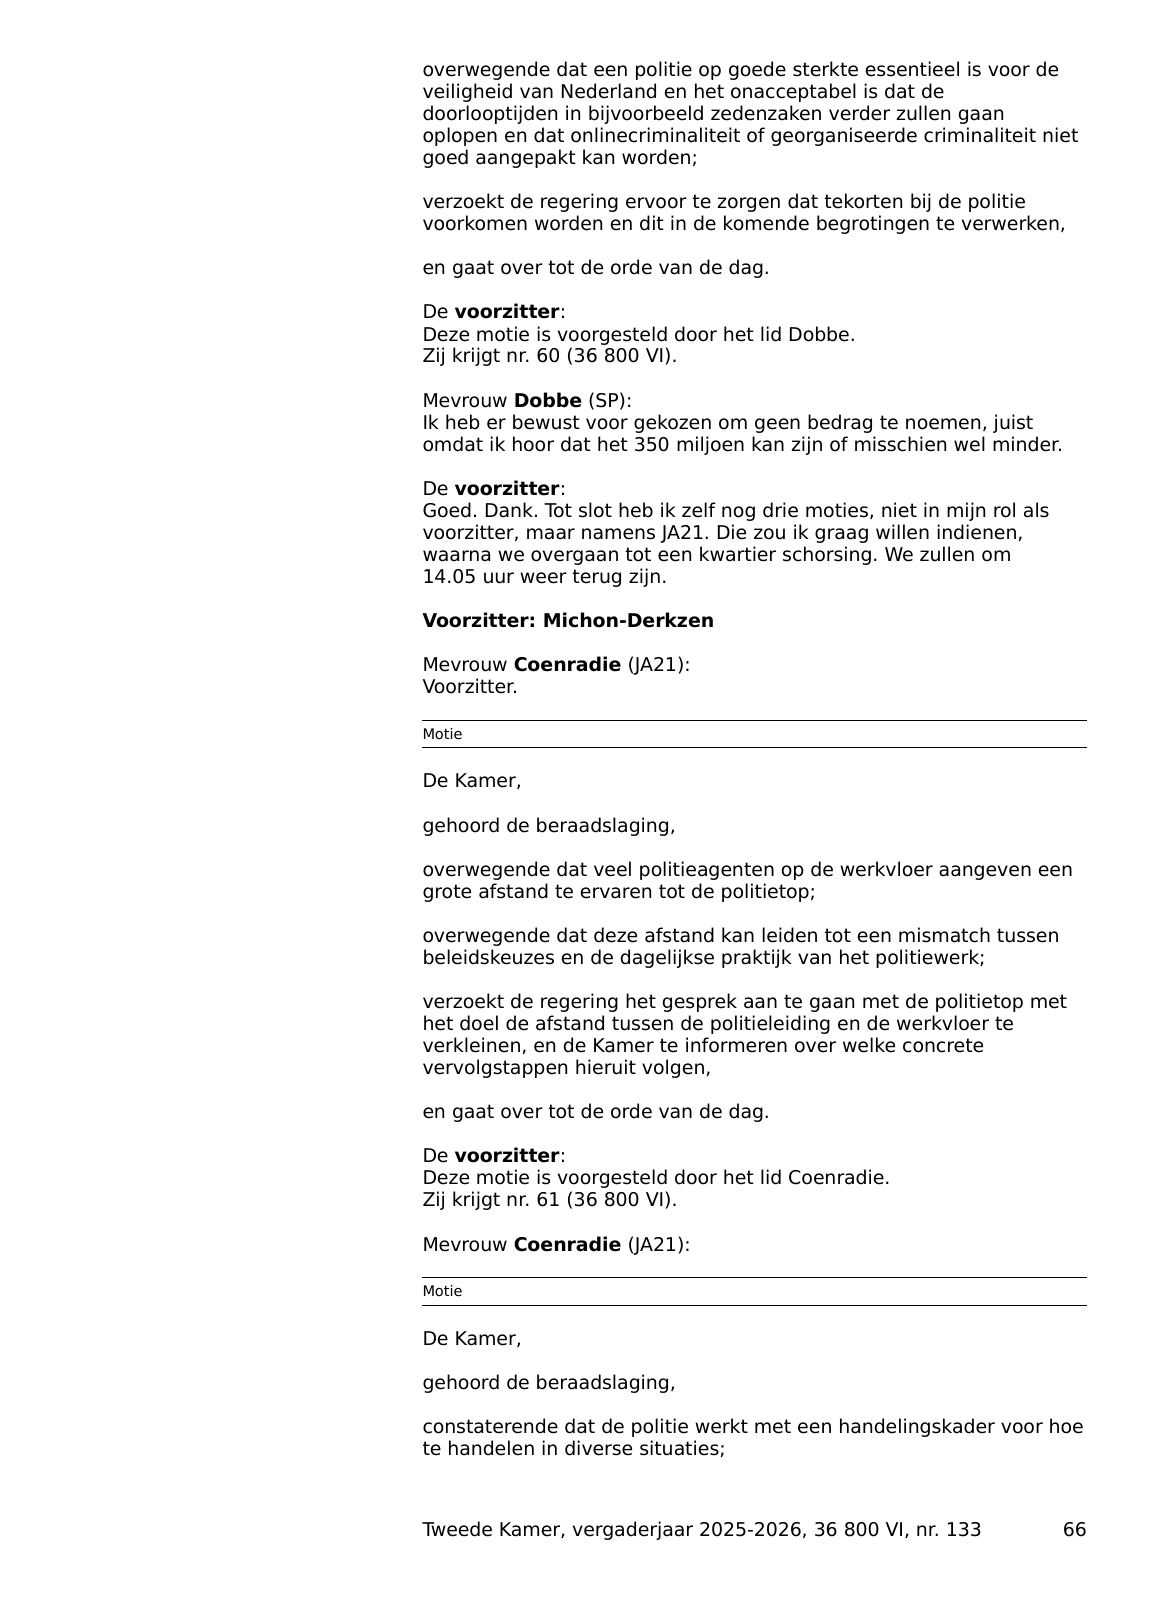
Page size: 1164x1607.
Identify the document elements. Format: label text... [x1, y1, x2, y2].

text verzoekt de regering het gesprek aan te gaan met de politietop met het doel de afstand tussen de politieleiding en de werkvloer te verkleinen, en de Kamer te informeren over welke concrete vervolgstappen hieruit volgen, [422, 991, 1087, 1079]
table_header Motie [422, 1278, 1087, 1305]
text De voorzitter: [422, 301, 1087, 323]
text Zij krijgt nr. 60 (36 800 VI). [422, 345, 1087, 367]
text verzoekt de regering ervoor te zorgen dat tekorten bij de politie voorkomen worden en dit in de komende begrotingen te verwerken, [422, 191, 1087, 235]
text Mevrouw Dobbe (SP): [422, 389, 1087, 412]
text Ik heb er bewust voor gekozen om geen bedrag te noemen, juist omdat ik hoor dat het 350 miljoen kan zijn of misschien wel minder. [422, 412, 1087, 456]
text overwegende dat veel politieagenten op de werkvloer aangeven een grote afstand te ervaren tot de politietop; [422, 859, 1087, 903]
subtitle Voorzitter: Michon-Derkzen [422, 610, 1087, 632]
text overwegende dat deze afstand kan leiden tot een mismatch tussen beleidskeuzes en de dagelijkse praktijk van het politiewerk; [422, 925, 1087, 969]
text De voorzitter: [422, 478, 1087, 500]
text gehoord de beraadslaging, [422, 814, 1087, 837]
text gehoord de beraadslaging, [422, 1372, 1087, 1394]
text Goed. Dank. Tot slot heb ik zelf nog drie moties, niet in mijn rol als voorzitter, maar namens JA21. Die zou ik graag willen indienen, waarna we overgaan tot een kwartier schorsing. We zullen om 14.05 uur weer terug zijn. [422, 500, 1087, 588]
text Mevrouw Coenradie (JA21): [422, 1233, 1087, 1255]
table_header Motie [422, 721, 1087, 747]
text constaterende dat de politie werkt met een handelingskader voor hoe te handelen in diverse situaties; [422, 1416, 1087, 1460]
text en gaat over tot de orde van de dag. [422, 1101, 1087, 1123]
text overwegende dat een politie op goede sterkte essentieel is voor de veiligheid van Nederland en het onacceptabel is dat de doorlooptijden in bijvoorbeeld zedenzaken verder zullen gaan oplopen en dat onlinecriminaliteit of georganiseerde criminaliteit niet goed aangepakt kan worden; [422, 59, 1087, 169]
text De Kamer, [422, 770, 1087, 792]
text Deze motie is voorgesteld door het lid Coenradie. [422, 1167, 1087, 1189]
text De Kamer, [422, 1328, 1087, 1350]
text Voorzitter. [422, 676, 1087, 698]
text en gaat over tot de orde van de dag. [422, 257, 1087, 279]
text Mevrouw Coenradie (JA21): [422, 654, 1087, 676]
text Deze motie is voorgesteld door het lid Dobbe. [422, 323, 1087, 345]
text Zij krijgt nr. 61 (36 800 VI). [422, 1189, 1087, 1211]
text De voorzitter: [422, 1145, 1087, 1167]
